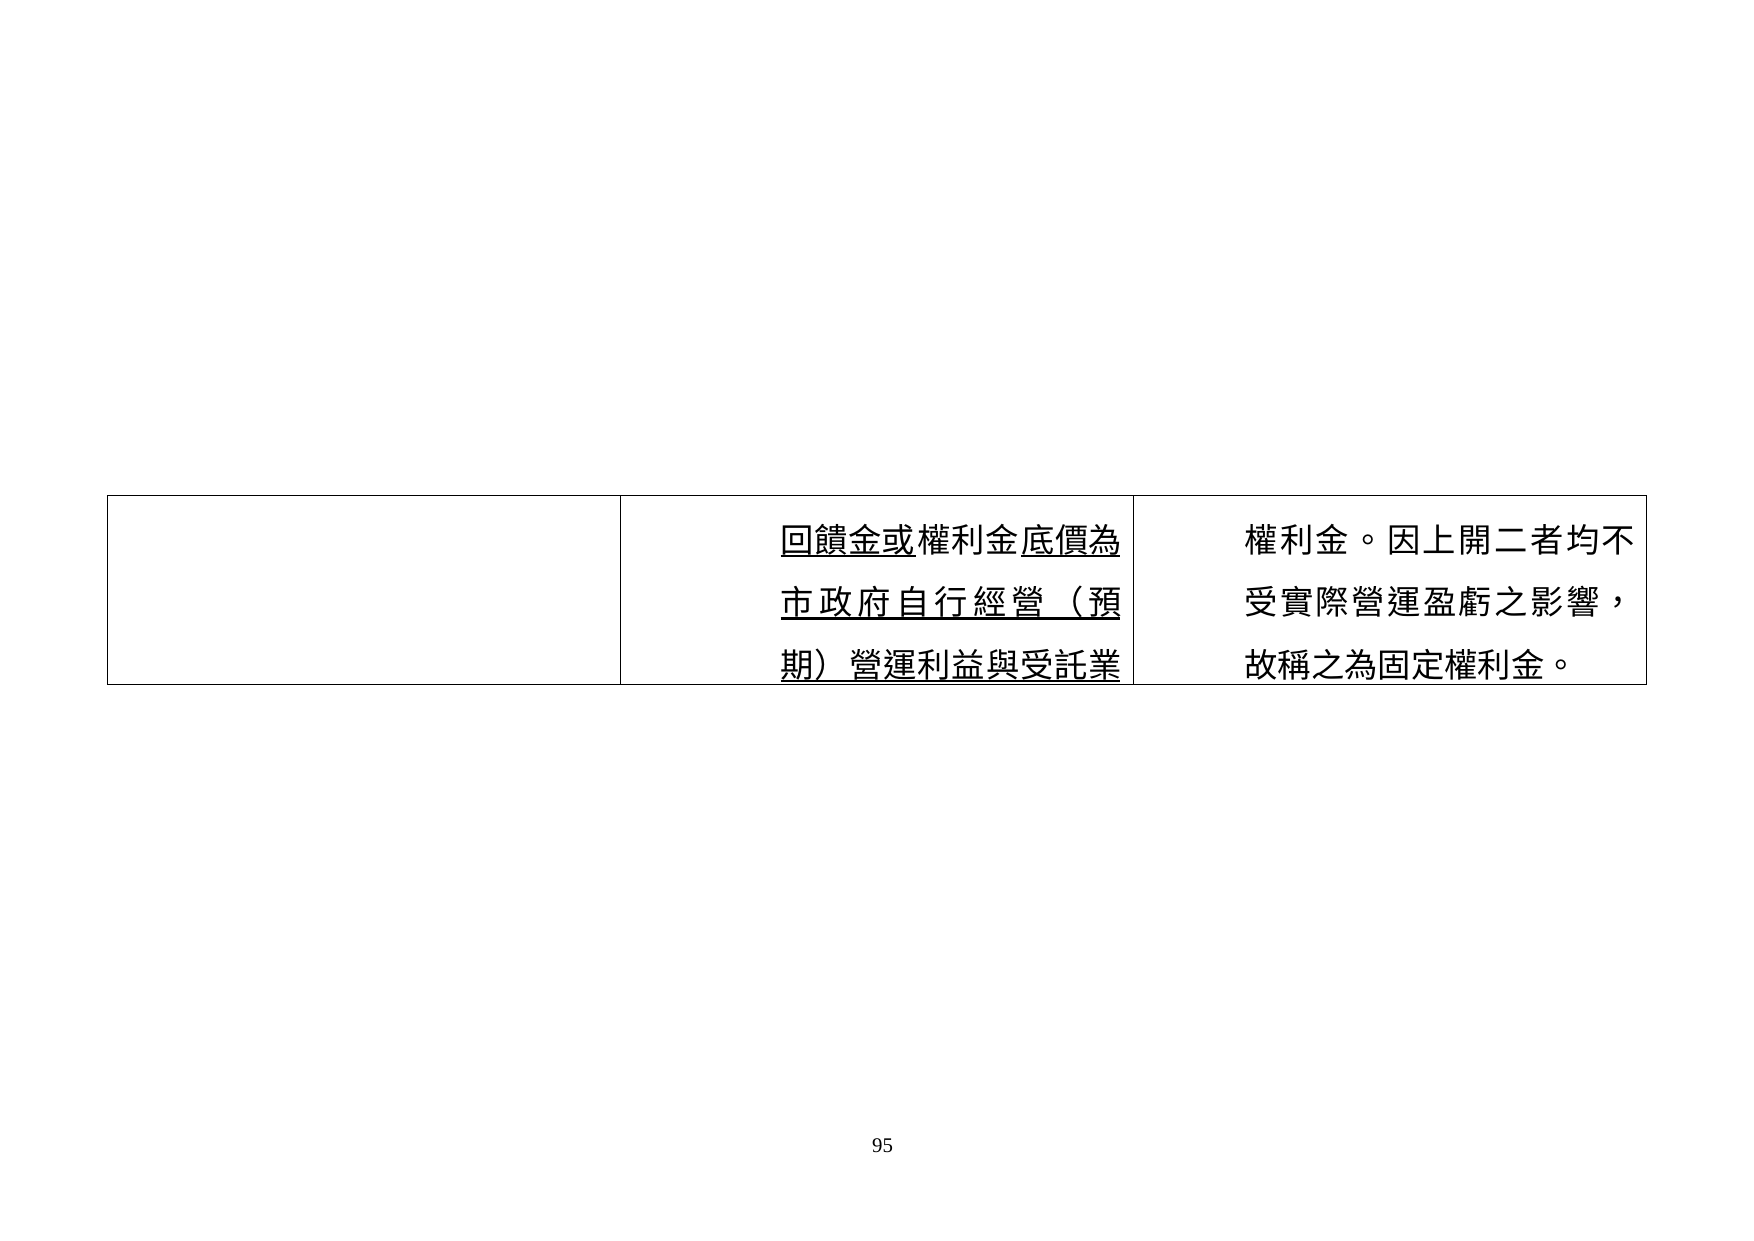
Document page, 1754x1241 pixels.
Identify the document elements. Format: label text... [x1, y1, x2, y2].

table_cell [108, 496, 620, 684]
table_cell 回饋金或權利金底價為市政府自行經營（預期）營運利益與受託業 [621, 496, 1133, 684]
table_cell 權利金。因上開二者均不受實際營運盈虧之影響，故稱之為固定權利金。 [1134, 496, 1646, 684]
